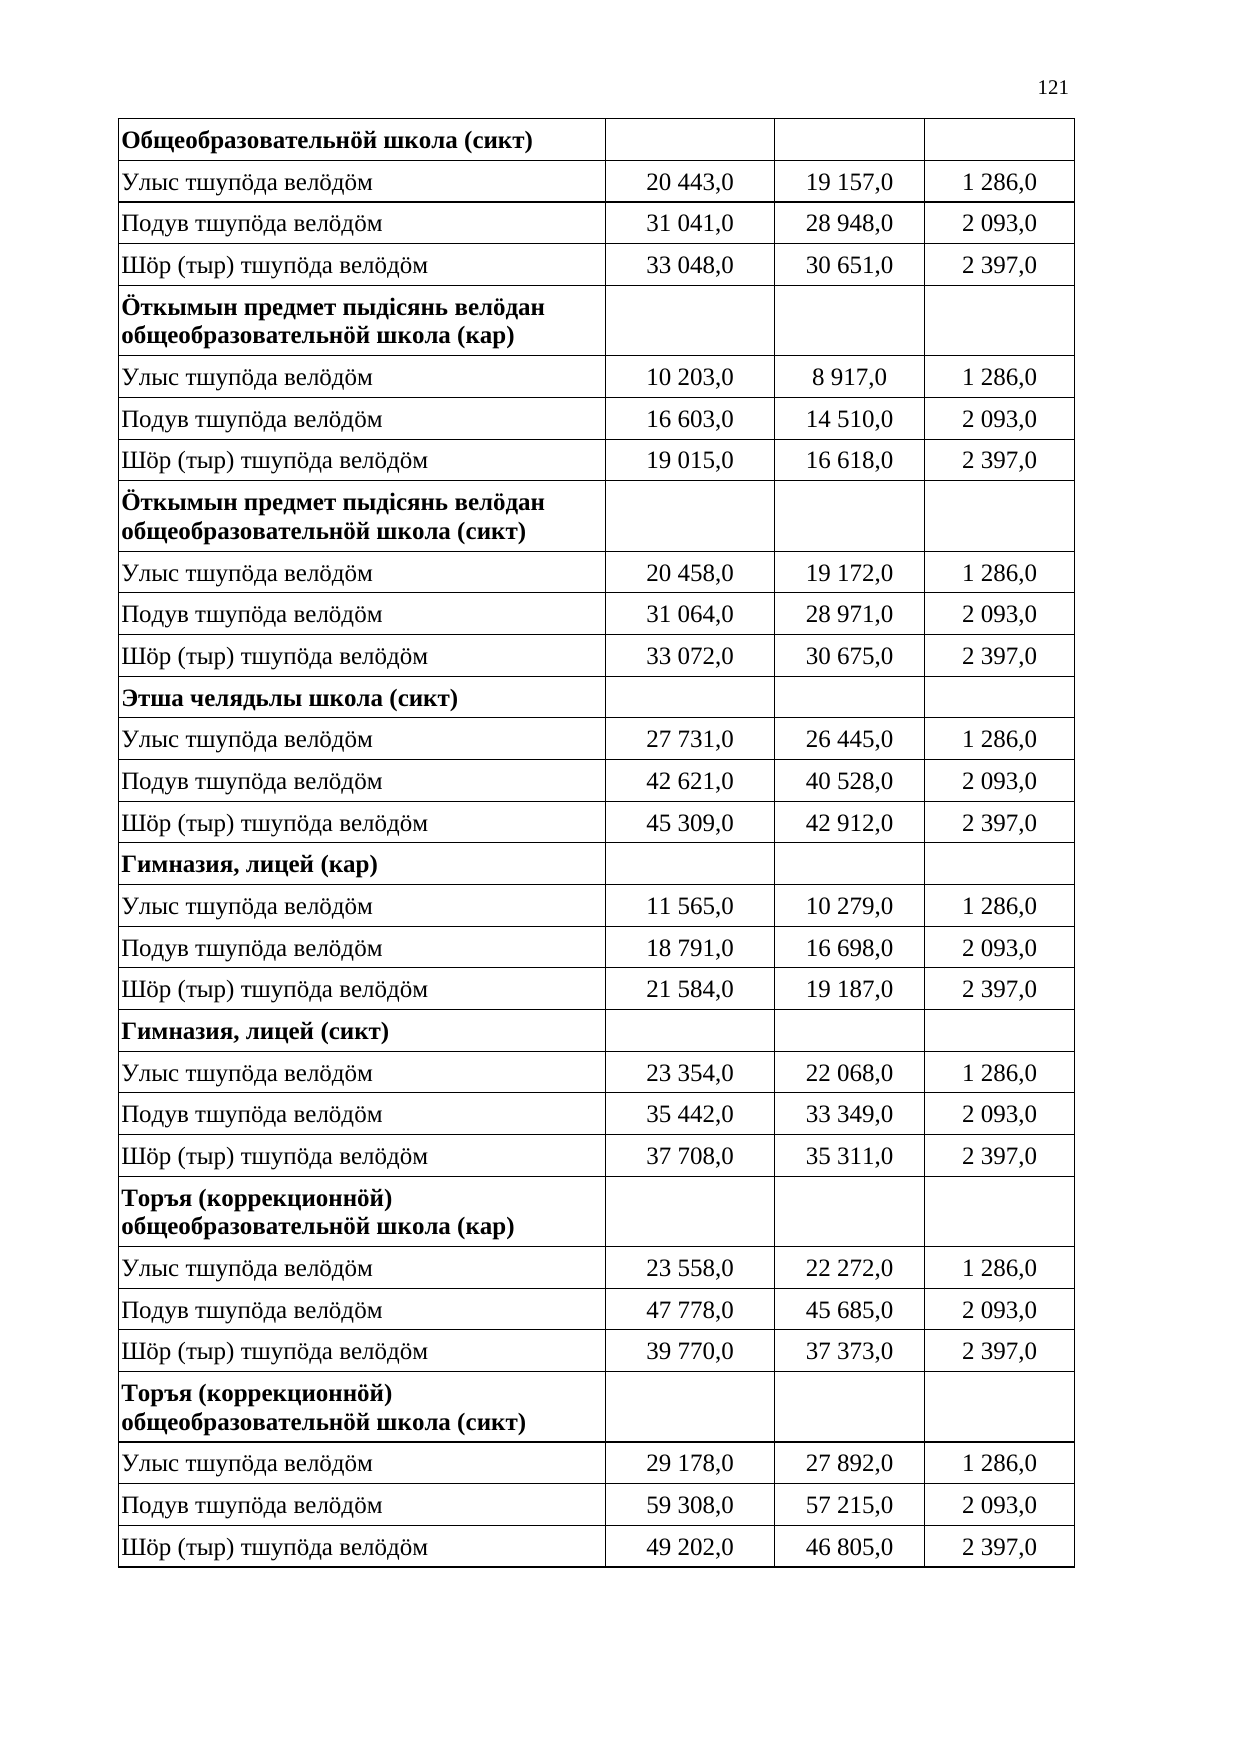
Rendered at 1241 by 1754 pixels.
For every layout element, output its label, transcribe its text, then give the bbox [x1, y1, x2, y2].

table_cell [606, 1372, 774, 1441]
table_cell [1075, 160, 1131, 201]
table_cell 1 286,0 [925, 885, 1074, 926]
table_cell Öткымын предмет пыдісянь велöдан общеобразовательнöй школа (кар) [119, 286, 605, 355]
table_cell [1075, 551, 1131, 592]
table_cell [606, 119, 774, 160]
table_cell [925, 843, 1074, 884]
table_cell 2 093,0 [925, 398, 1074, 438]
table_cell 20 458,0 [606, 552, 774, 592]
table_cell Шöр (тыр) тшупöда велöдöм [119, 802, 605, 842]
table_cell [1075, 243, 1131, 285]
table_cell Гимназия, лицей (кар) [119, 843, 605, 884]
table_cell 20 443,0 [606, 161, 774, 201]
table_cell 1 286,0 [925, 552, 1074, 592]
table_cell [1075, 1176, 1131, 1246]
table_cell Подув тшупöда велöдöм [119, 1093, 605, 1134]
table_cell Улыс тшупöда велöдöм [119, 885, 605, 926]
table_cell 2 093,0 [925, 1289, 1074, 1329]
table_cell 19 157,0 [775, 161, 924, 201]
table_cell 8 917,0 [775, 356, 924, 397]
table_cell 33 072,0 [606, 635, 774, 676]
table_cell 11 565,0 [606, 885, 774, 926]
table_cell [1075, 1441, 1131, 1483]
table_cell 1 286,0 [925, 718, 1074, 759]
table_cell Общеобразовательнöй школа (сикт) [119, 119, 605, 160]
table_cell 16 603,0 [606, 398, 774, 438]
table_cell Улыс тшупöда велöдöм [119, 1443, 605, 1483]
table_cell 42 621,0 [606, 760, 774, 801]
table_cell Подув тшупöда велöдöм [119, 203, 605, 243]
table_cell 2 397,0 [925, 635, 1074, 676]
table_cell Öткымын предмет пыдісянь велöдан общеобразовательнöй школа (сикт) [119, 481, 605, 551]
table_cell [1075, 801, 1131, 842]
table_cell Торъя (коррекционнöй) общеобразовательнöй школа (сикт) [119, 1372, 605, 1441]
table_cell 39 770,0 [606, 1330, 774, 1371]
table_cell Улыс тшупöда велöдöм [119, 1052, 605, 1092]
table_cell [1075, 1009, 1131, 1051]
table_cell Подув тшупöда велöдöм [119, 398, 605, 438]
table_cell 33 048,0 [606, 244, 774, 285]
table_cell 22 068,0 [775, 1052, 924, 1092]
table_cell 2 397,0 [925, 968, 1074, 1009]
table_cell Подув тшупöда велöдöм [119, 593, 605, 634]
table_cell Подув тшупöда велöдöм [119, 1289, 605, 1329]
table_cell Подув тшупöда велöдöм [119, 760, 605, 801]
table_cell [606, 1177, 774, 1246]
table_cell [1075, 480, 1131, 551]
table_cell [1075, 1246, 1131, 1288]
table_cell 2 093,0 [925, 593, 1074, 634]
table_cell [925, 1177, 1074, 1246]
table_cell 2 397,0 [925, 1135, 1074, 1176]
table_cell Улыс тшупöда велöдöм [119, 718, 605, 759]
table_cell Шöр (тыр) тшупöда велöдöм [119, 1330, 605, 1371]
table_cell 2 093,0 [925, 203, 1074, 243]
table_cell [606, 843, 774, 884]
table_cell [606, 286, 774, 355]
table_cell Шöр (тыр) тшупöда велöдöм [119, 244, 605, 285]
table_cell [1075, 355, 1131, 397]
table_cell [775, 1010, 924, 1051]
table_cell 37 373,0 [775, 1330, 924, 1371]
table_cell 57 215,0 [775, 1484, 924, 1525]
table_cell 2 397,0 [925, 244, 1074, 285]
table_cell [1075, 884, 1131, 926]
table_cell 28 971,0 [775, 593, 924, 634]
table_cell Подув тшупöда велöдöм [119, 927, 605, 967]
table_cell [1075, 967, 1131, 1009]
table_cell 30 651,0 [775, 244, 924, 285]
table_cell 1 286,0 [925, 1247, 1074, 1288]
table_cell 2 397,0 [925, 440, 1074, 480]
table_cell [1075, 1329, 1131, 1371]
table_cell 45 685,0 [775, 1289, 924, 1329]
table_cell 16 698,0 [775, 927, 924, 967]
table_cell 26 445,0 [775, 718, 924, 759]
table_cell 28 948,0 [775, 203, 924, 243]
table_cell 35 442,0 [606, 1093, 774, 1134]
table_cell Шöр (тыр) тшупöда велöдöм [119, 635, 605, 676]
table_cell [606, 1010, 774, 1051]
table_cell [925, 677, 1074, 717]
table_cell 27 892,0 [775, 1443, 924, 1483]
table_cell [1075, 1288, 1131, 1329]
table_cell Подув тшупöда велöдöм [119, 1484, 605, 1525]
table_cell Шöр (тыр) тшупöда велöдöм [119, 1135, 605, 1176]
table_cell 49 202,0 [606, 1526, 774, 1566]
table_cell Улыс тшупöда велöдöм [119, 552, 605, 592]
table_cell [1075, 926, 1131, 967]
table_cell 2 093,0 [925, 1484, 1074, 1525]
table_cell 46 805,0 [775, 1526, 924, 1566]
table_cell [1075, 1092, 1131, 1134]
table_cell 1 286,0 [925, 1052, 1074, 1092]
table_cell 1 286,0 [925, 161, 1074, 201]
table_cell 10 279,0 [775, 885, 924, 926]
table_cell [925, 1010, 1074, 1051]
table_cell [775, 1372, 924, 1441]
table_cell 23 558,0 [606, 1247, 774, 1288]
table_cell 30 675,0 [775, 635, 924, 676]
table_cell 21 584,0 [606, 968, 774, 1009]
table_cell 19 187,0 [775, 968, 924, 1009]
table_cell [775, 286, 924, 355]
table_cell [606, 677, 774, 717]
table_cell 45 309,0 [606, 802, 774, 842]
table_cell 19 015,0 [606, 440, 774, 480]
table_cell 1 286,0 [925, 1443, 1074, 1483]
table_cell [1075, 842, 1131, 884]
table_cell 1 286,0 [925, 356, 1074, 397]
table_cell Шöр (тыр) тшупöда велöдöм [119, 1526, 605, 1566]
table_cell Улыс тшупöда велöдöм [119, 356, 605, 397]
table_cell Улыс тшупöда велöдöм [119, 161, 605, 201]
table_cell 42 912,0 [775, 802, 924, 842]
table_cell [1075, 118, 1131, 160]
table_cell [1075, 201, 1131, 243]
table_cell [775, 481, 924, 551]
table_cell [1075, 1371, 1131, 1441]
table_cell 2 093,0 [925, 760, 1074, 801]
table_cell 47 778,0 [606, 1289, 774, 1329]
table_cell 31 041,0 [606, 203, 774, 243]
table_cell [775, 677, 924, 717]
table_cell [775, 843, 924, 884]
table_cell [1075, 592, 1131, 634]
table_cell Гимназия, лицей (сикт) [119, 1010, 605, 1051]
table_cell [775, 1177, 924, 1246]
table_cell [925, 481, 1074, 551]
table_cell Торъя (коррекционнöй) общеобразовательнöй школа (кар) [119, 1177, 605, 1246]
table_cell [1075, 1134, 1131, 1176]
table_cell Улыс тшупöда велöдöм [119, 1247, 605, 1288]
table_cell 27 731,0 [606, 718, 774, 759]
table_cell [1075, 634, 1131, 676]
table_cell [775, 119, 924, 160]
table_cell [1075, 1483, 1131, 1525]
table_cell 14 510,0 [775, 398, 924, 438]
table_cell [1075, 759, 1131, 801]
table_cell [1075, 676, 1131, 717]
table_cell [1075, 439, 1131, 480]
table_cell 2 397,0 [925, 1330, 1074, 1371]
table_cell [1075, 1525, 1131, 1566]
table_cell 10 203,0 [606, 356, 774, 397]
table_cell 31 064,0 [606, 593, 774, 634]
table_cell 19 172,0 [775, 552, 924, 592]
table_cell [1075, 1051, 1131, 1092]
table_cell 2 397,0 [925, 802, 1074, 842]
table_cell 33 349,0 [775, 1093, 924, 1134]
table_cell [1075, 717, 1131, 759]
table_cell 2 093,0 [925, 1093, 1074, 1134]
table_cell [1075, 285, 1131, 355]
table_cell [925, 1372, 1074, 1441]
table_cell 59 308,0 [606, 1484, 774, 1525]
table_cell Шöр (тыр) тшупöда велöдöм [119, 440, 605, 480]
table_cell 35 311,0 [775, 1135, 924, 1176]
table_cell Шöр (тыр) тшупöда велöдöм [119, 968, 605, 1009]
table_cell 23 354,0 [606, 1052, 774, 1092]
table_cell [1075, 397, 1131, 438]
table_cell 22 272,0 [775, 1247, 924, 1288]
table_cell 2 397,0 [925, 1526, 1074, 1566]
table_cell 16 618,0 [775, 440, 924, 480]
table_cell 2 093,0 [925, 927, 1074, 967]
table_cell 40 528,0 [775, 760, 924, 801]
table_cell 29 178,0 [606, 1443, 774, 1483]
table_cell 37 708,0 [606, 1135, 774, 1176]
table_cell Этша челядьлы школа (сикт) [119, 677, 605, 717]
table_cell [925, 119, 1074, 160]
table_cell 18 791,0 [606, 927, 774, 967]
table_cell [925, 286, 1074, 355]
table_cell [606, 481, 774, 551]
